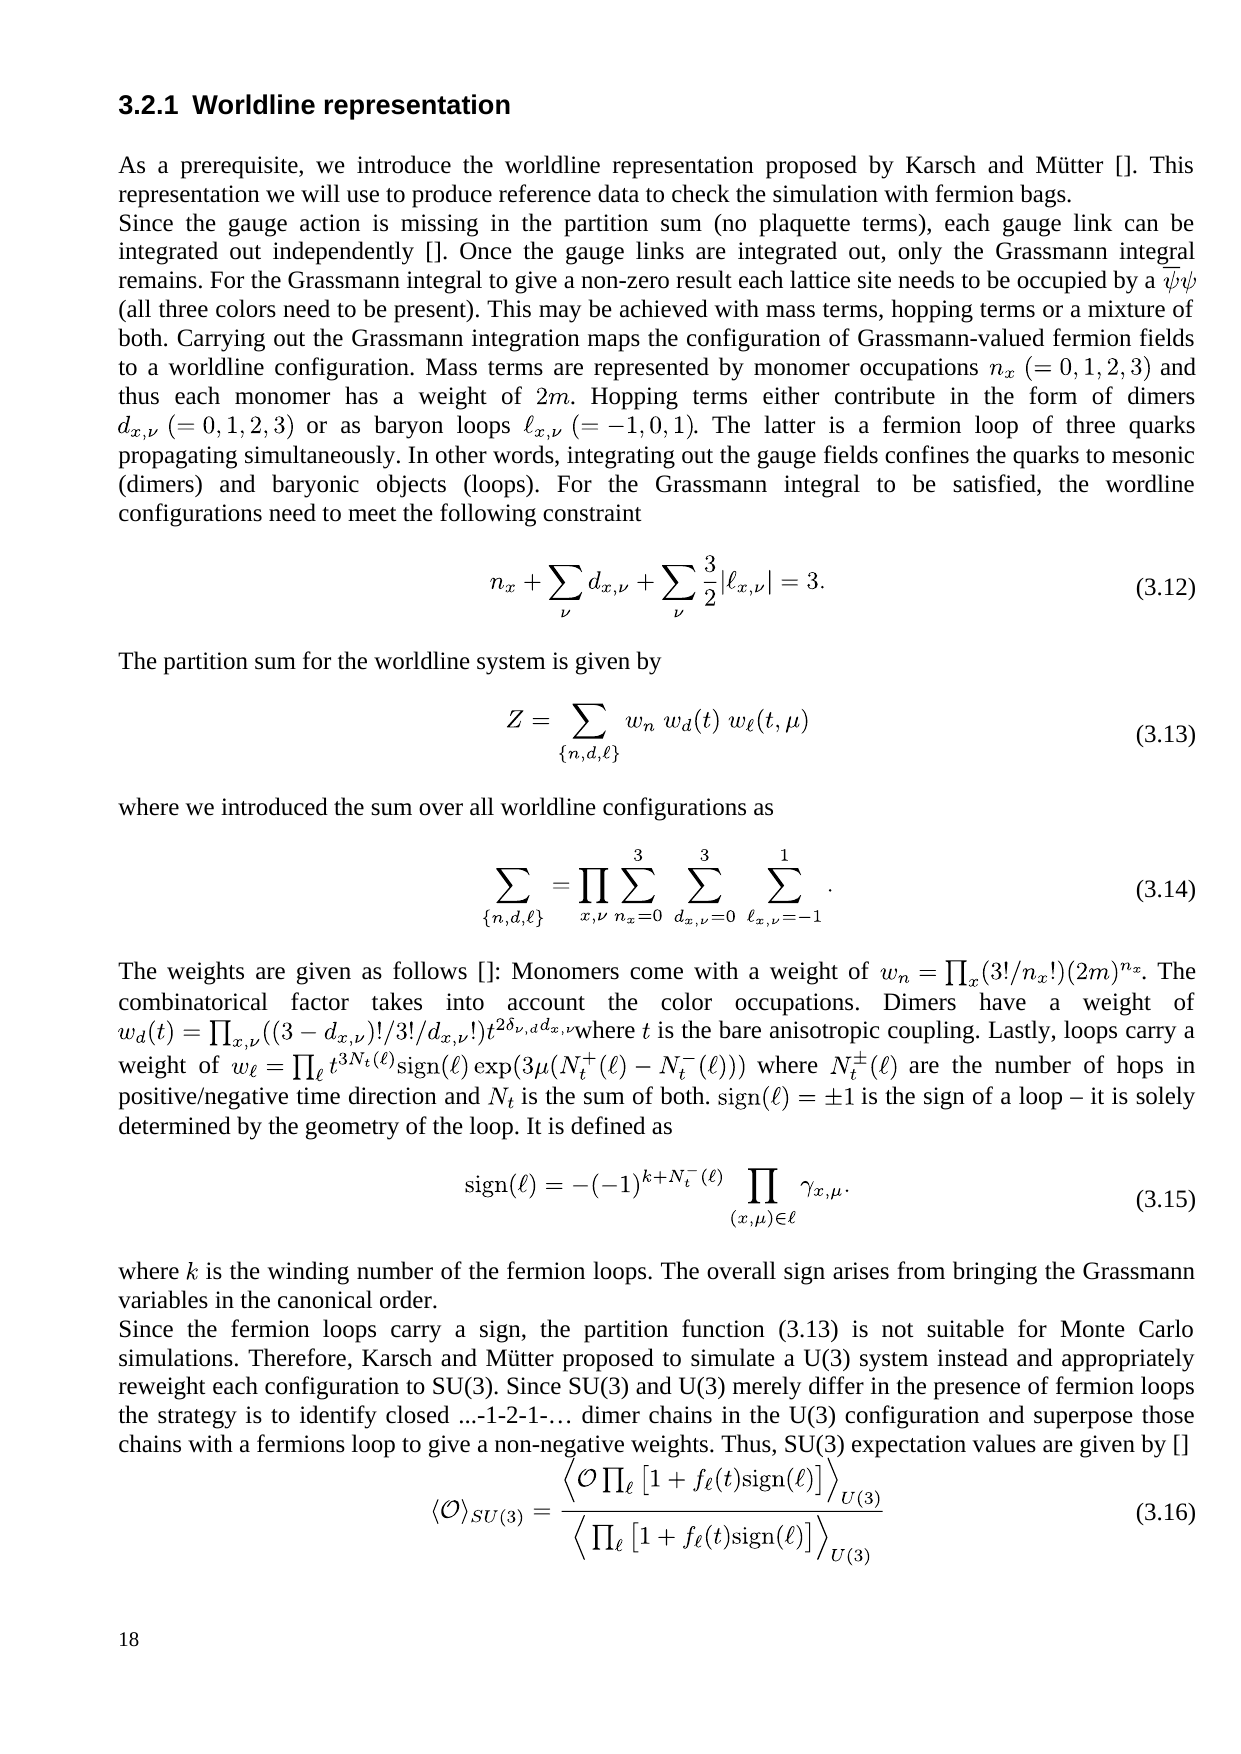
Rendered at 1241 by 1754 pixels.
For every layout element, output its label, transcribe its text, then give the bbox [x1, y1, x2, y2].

text where is the winding number of the fermion loops. The overall sign arises from bringing the Grassmann variables in the canonical order. [118, 1256, 1196, 1314]
text where we introduced the sum over all worldline configurations as [118, 792, 1196, 820]
text Since the fermion loops carry a sign, the partition function (3.13) is not suitable for Monte Carlo simulations. Therefore, Karsch and Mütter proposed to simulate a U(3) system instead and appropriately reweight each configuration to SU(3). Since SU(3) and U(3) merely differ in the presence of fermion loops the strategy is to identify closed ...-1-2-1-… dimer chains in the U(3) configuration and superpose those chains with a fermions loop to give a non-negative weights. Thus, SU(3) expectation values are given by [] [118, 1314, 1196, 1458]
text As a prerequisite, we introduce the worldline representation proposed by Karsch and Mütter []. This representation we will use to produce reference data to check the simulation with fermion bags. [118, 150, 1196, 208]
text (3.14) [769, 849, 1196, 927]
text Since the gauge action is missing in the partition sum (no plaquette terms), each gauge link can be integrated out independently []. Once the gauge links are integrated out, only the Grassmann integral remains. For the Grassmann integral to give a non-zero result each lattice site needs to be occupied by a (all three colors need to be present). This may be achieved with mass terms, hopping terms or a mixture of both. Carrying out the Grassmann integration maps the configuration of Grassmann-valued fermion fields to a worldline configuration. Mass terms are represented by monomer occupations and thus each monomer has a weight of . Hopping terms either contribute in the form of dimers or as baryon loops . The latter is a fermion loop of three quarks propagating simultaneously. In other words, integrating out the gauge fields confines the quarks to mesonic (dimers) and baryonic objects (loops). For the Grassmann integral to be satisfied, the wordline configurations need to meet the following constraint [118, 208, 1196, 526]
text (3.12) [679, 555, 1196, 617]
text (3.15) [769, 1168, 1196, 1228]
subtitle Worldline representation [118, 89, 1196, 120]
text (3.16) [866, 1458, 1196, 1566]
text [118, 555, 707, 617]
text The weights are given as follows []: Monomers come with a weight of . The combinatorical factor takes into account the color occupations. Dimers have a weight of where is the bare anisotropic coupling. Lastly, loops carry a weight of where are the number of hops in positive/negative time direction and is the sum of both. is the sign of a loop – it is solely determined by the geometry of the loop. It is defined as [118, 956, 1196, 1140]
text [118, 1458, 851, 1566]
text [118, 849, 635, 927]
text The partition sum for the worldline system is given by [118, 646, 1196, 675]
text (3.13) [616, 704, 1196, 763]
text [118, 1168, 735, 1228]
text [118, 704, 562, 763]
